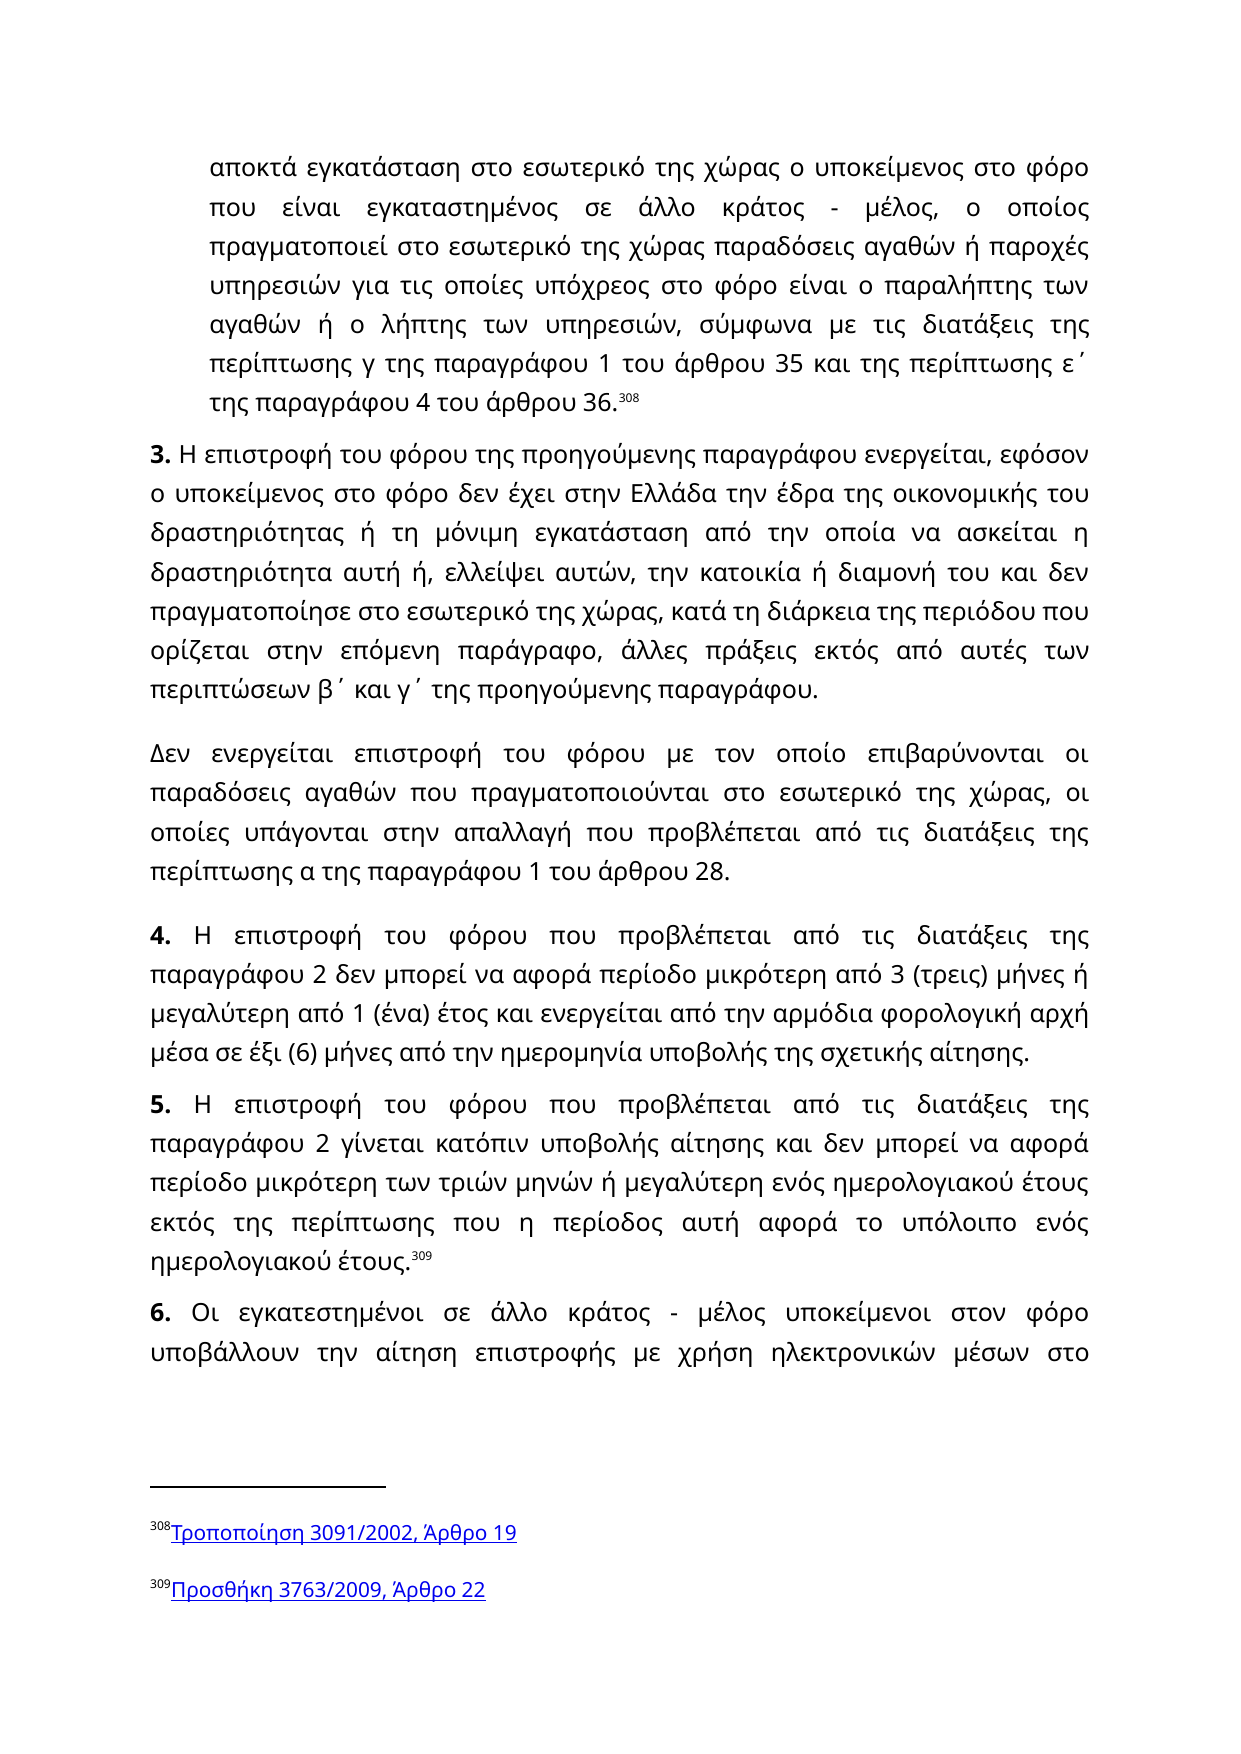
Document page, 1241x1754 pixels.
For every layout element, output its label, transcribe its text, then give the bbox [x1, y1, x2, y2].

text Προσθήκη 3763/2009, Άρθρο 22 [150, 1576, 1090, 1604]
list αποκτά εγκατάσταση στο εσωτερικό της χώρας ο υποκείμενος στο φόρο που είναι εγκαταστημένος σε άλλο κράτος - μέλος, ο οποίος πραγματοποιεί στο εσωτερικό της χώρας παραδόσεις αγαθών ή παροχές υπηρεσιών για τις οποίες υπόχρεος στο φόρο είναι ο παραλήπτης των αγαθών ή ο λήπτης των υπηρεσιών, σύμφωνα με τις διατάξεις της περίπτωσης γ της παραγράφου 1 του άρθρου 35 και της περίπτωσης ε΄ της παραγράφου 4 του άρθρου 36. [150, 150, 1090, 419]
text Τροποποίηση 3091/2002, Άρθρο 19 [150, 1518, 1090, 1546]
text 4. Η επιστροφή του φόρου που προβλέπεται από τις διατάξεις της παραγράφου 2 δεν μπορεί να αφορά περίοδο μικρότερη από 3 (τρεις) μήνες ή μεγαλύτερη από 1 (ένα) έτος και ενεργείται από την αρμόδια φορολογική αρχή μέσα σε έξι (6) μήνες από την ημερομηνία υποβολής της σχετικής αίτησης. [150, 917, 1090, 1069]
text 5. Η επιστροφή του φόρου που προβλέπεται από τις διατάξεις της παραγράφου 2 γίνεται κατόπιν υποβολής αίτησης και δεν μπορεί να αφορά περίοδο μικρότερη των τριών μηνών ή μεγαλύτερη ενός ημερολογιακού έτους εκτός της περίπτωσης που η περίοδος αυτή αφορά το υπόλοιπο ενός ημερολογιακού έτους. [150, 1087, 1090, 1277]
text 6. Οι εγκατεστημένοι σε άλλο κράτος - μέλος υποκείμενοι στον φόρο υποβάλλουν την αίτηση επιστροφής με χρήση ηλεκτρονικών μέσων στο [150, 1295, 1090, 1368]
text 3. Η επιστροφή του φόρου της προηγούμενης παραγράφου ενεργείται, εφόσον ο υποκείμενος στο φόρο δεν έχει στην Ελλάδα την έδρα της οικονομικής του δραστηριότητας ή τη μόνιμη εγκατάσταση από την οποία να ασκείται η δραστηριότητα αυτή ή, ελλείψει αυτών, την κατοικία ή διαμονή του και δεν πραγματοποίησε στο εσωτερικό της χώρας, κατά τη διάρκεια της περιόδου που ορίζεται στην επόμενη παράγραφο, άλλες πράξεις εκτός από αυτές των περιπτώσεων β΄ και γ΄ της προηγούμενης παραγράφου. [150, 437, 1090, 706]
text Δεν ενεργείται επιστροφή του φόρου με τον οποίο επιβαρύνονται οι παραδόσεις αγαθών που πραγματοποιούνται στο εσωτερικό της χώρας, οι οποίες υπάγονται στην απαλλαγή που προβλέπεται από τις διατάξεις της περίπτωσης α της παραγράφου 1 του άρθρου 28. [150, 736, 1090, 887]
